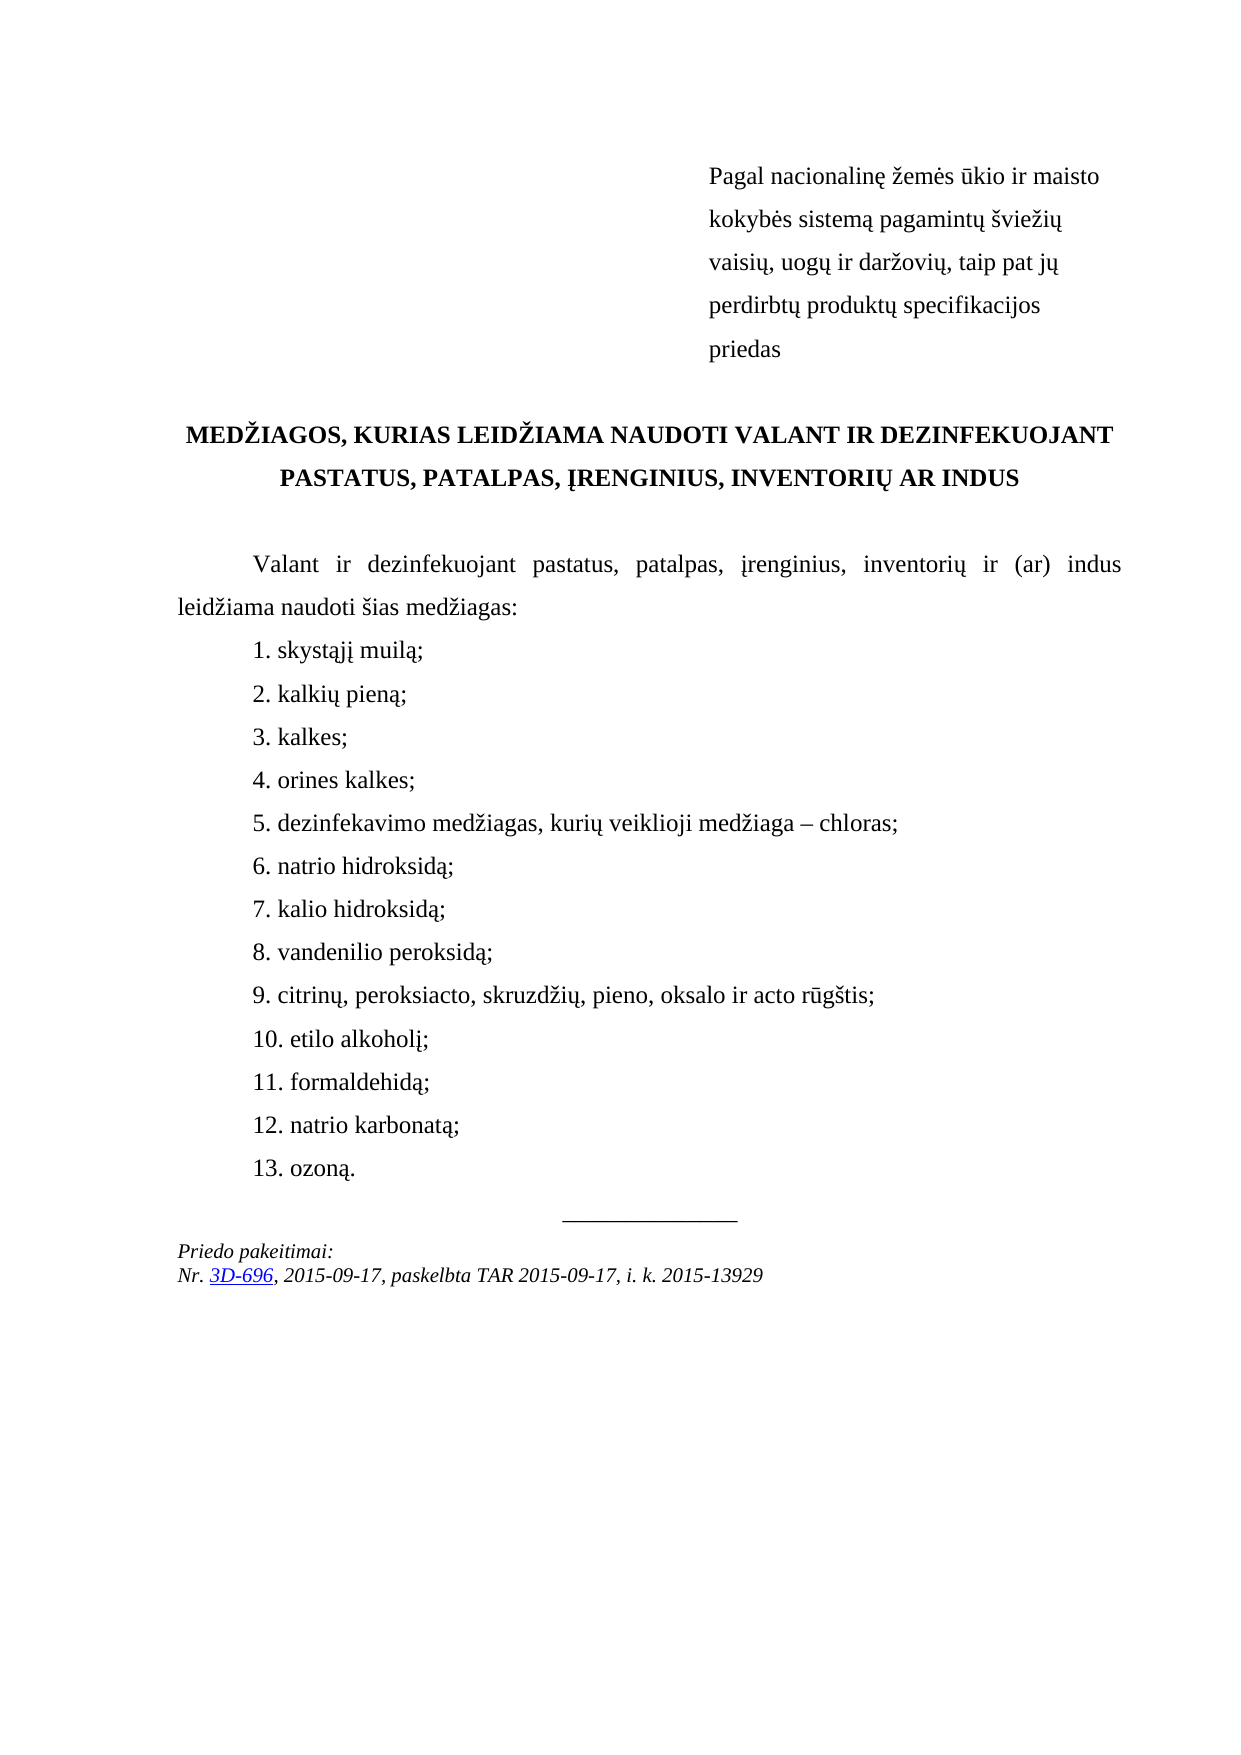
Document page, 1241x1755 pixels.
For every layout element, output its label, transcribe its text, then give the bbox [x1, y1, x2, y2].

text 7. kalio hidroksidą; [177, 894, 1122, 923]
text 6. natrio hidroksidą; [177, 851, 1122, 880]
text Valant ir dezinfekuojant pastatus, patalpas, įrenginius, inventorių ir (ar) indus leidžiama naudoti šias medžiagas: [177, 549, 1122, 621]
text Nr. 3D-696, 2015-09-17, paskelbta TAR 2015-09-17, i. k. 2015-13929 [177, 1263, 1122, 1287]
text 5. dezinfekavimo medžiagas, kurių veiklioji medžiaga – chloras; [177, 808, 1122, 837]
text 8. vandenilio peroksidą; [177, 937, 1122, 966]
text MEDŽIAGOS, KURIAS LEIDŽIAMA NAUDOTI VALANT IR DEZINFEKUOJANT PASTATUS, PATALPAS, ĮRENGINIUS, INVENTORIŲ AR INDUS [177, 420, 1122, 492]
text 4. orines kalkes; [177, 765, 1122, 794]
text Priedo pakeitimai: [177, 1239, 1122, 1263]
text 12. natrio karbonatą; [177, 1110, 1122, 1139]
text 10. etilo alkoholį; [177, 1024, 1122, 1052]
text 9. citrinų, peroksiacto, skruzdžių, pieno, oksalo ir acto rūgštis; [177, 981, 1122, 1009]
text priedas [709, 334, 1122, 362]
text 3. kalkes; [177, 722, 1122, 751]
text 13. ozoną. [177, 1153, 1122, 1182]
text ______________ [177, 1196, 1122, 1225]
text Pagal nacionalinę žemės ūkio ir maisto kokybės sistemą pagamintų šviežių vaisių, uogų ir daržovių, taip pat jų perdirbtų produktų specifikacijos [709, 161, 1122, 319]
text 1. skystąjį muilą; [177, 636, 1122, 664]
text 2. kalkių pieną; [177, 679, 1122, 707]
text 11. formaldehidą; [177, 1067, 1122, 1096]
